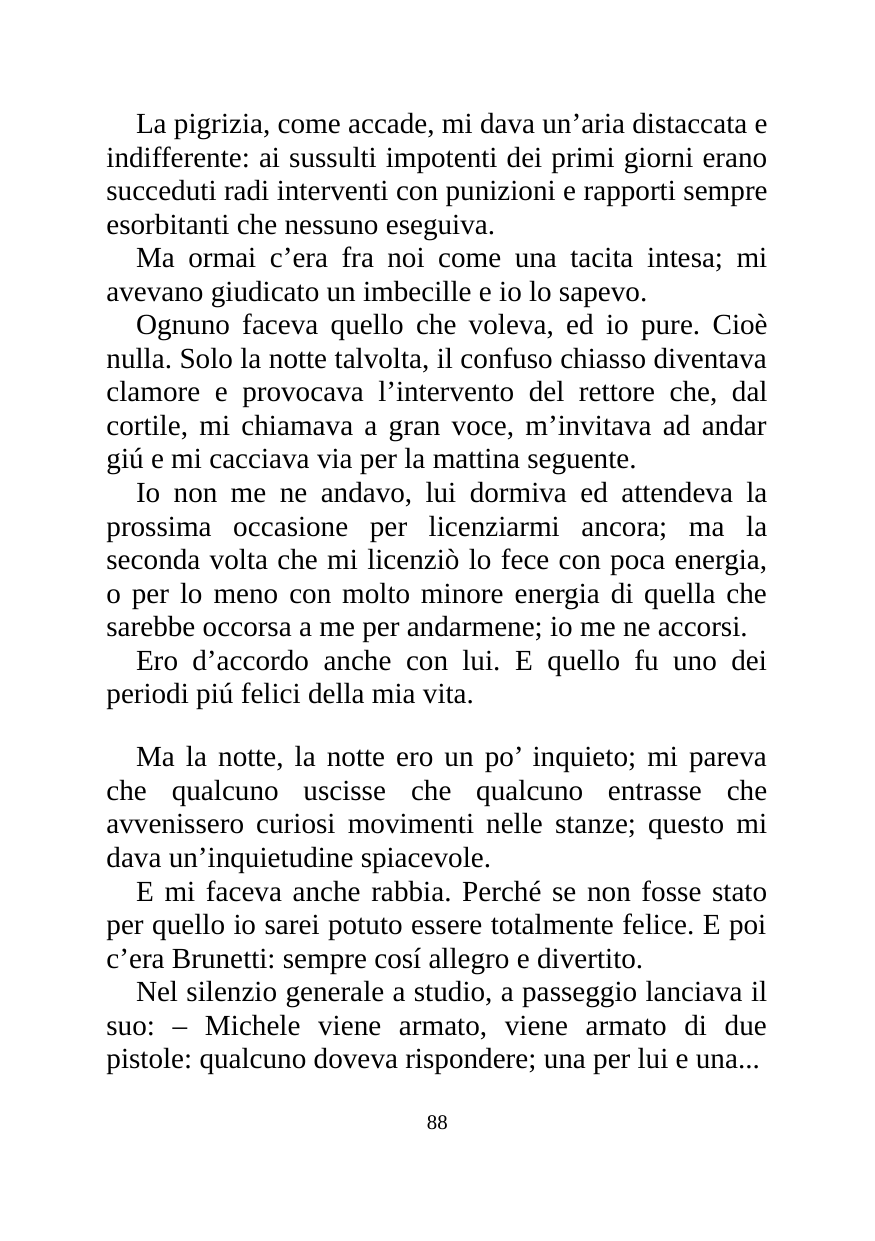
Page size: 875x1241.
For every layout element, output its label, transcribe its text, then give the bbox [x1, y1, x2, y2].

text Ero d’accordo anche con lui. E quello fu uno dei periodi piú felici della mia vita. [106, 643, 768, 710]
text Nel silenzio generale a studio, a passeggio lanciava il suo: – Michele viene armato, viene armato di due pistole: qualcuno doveva rispondere; una per lui e una... [106, 974, 768, 1075]
text Io non me ne andavo, lui dormiva ed attendeva la prossima occasione per licenziarmi ancora; ma la seconda volta che mi licenziò lo fece con poca energia, o per lo meno con molto minore energia di quella che sarebbe occorsa a me per andarmene; io me ne accorsi. [106, 475, 768, 643]
text Ognuno faceva quello che voleva, ed io pure. Cioè nulla. Solo la notte talvolta, il confuso chiasso diventava clamore e provocava l’intervento del rettore che, dal cortile, mi chiamava a gran voce, m’invitava ad andar giú e mi cacciava via per la mattina seguente. [106, 307, 768, 475]
text Ma ormai c’era fra noi come una tacita intesa; mi avevano giudicato un imbecille e io lo sapevo. [106, 240, 768, 307]
text E mi faceva anche rabbia. Perché se non fosse stato per quello io sarei potuto essere totalmente felice. E poi c’era Brunetti: sempre cosí allegro e divertito. [106, 874, 768, 974]
text Ma la notte, la notte ero un po’ inquieto; mi pareva che qualcuno uscisse che qualcuno entrasse che avvenissero curiosi movimenti nelle stanze; questo mi dava un’inquietudine spiacevole. [106, 739, 768, 874]
text La pigrizia, come accade, mi dava un’aria distaccata e indifferente: ai sussulti impotenti dei primi giorni erano succeduti radi interventi con punizioni e rapporti sempre esorbitanti che nessuno eseguiva. [106, 106, 768, 240]
